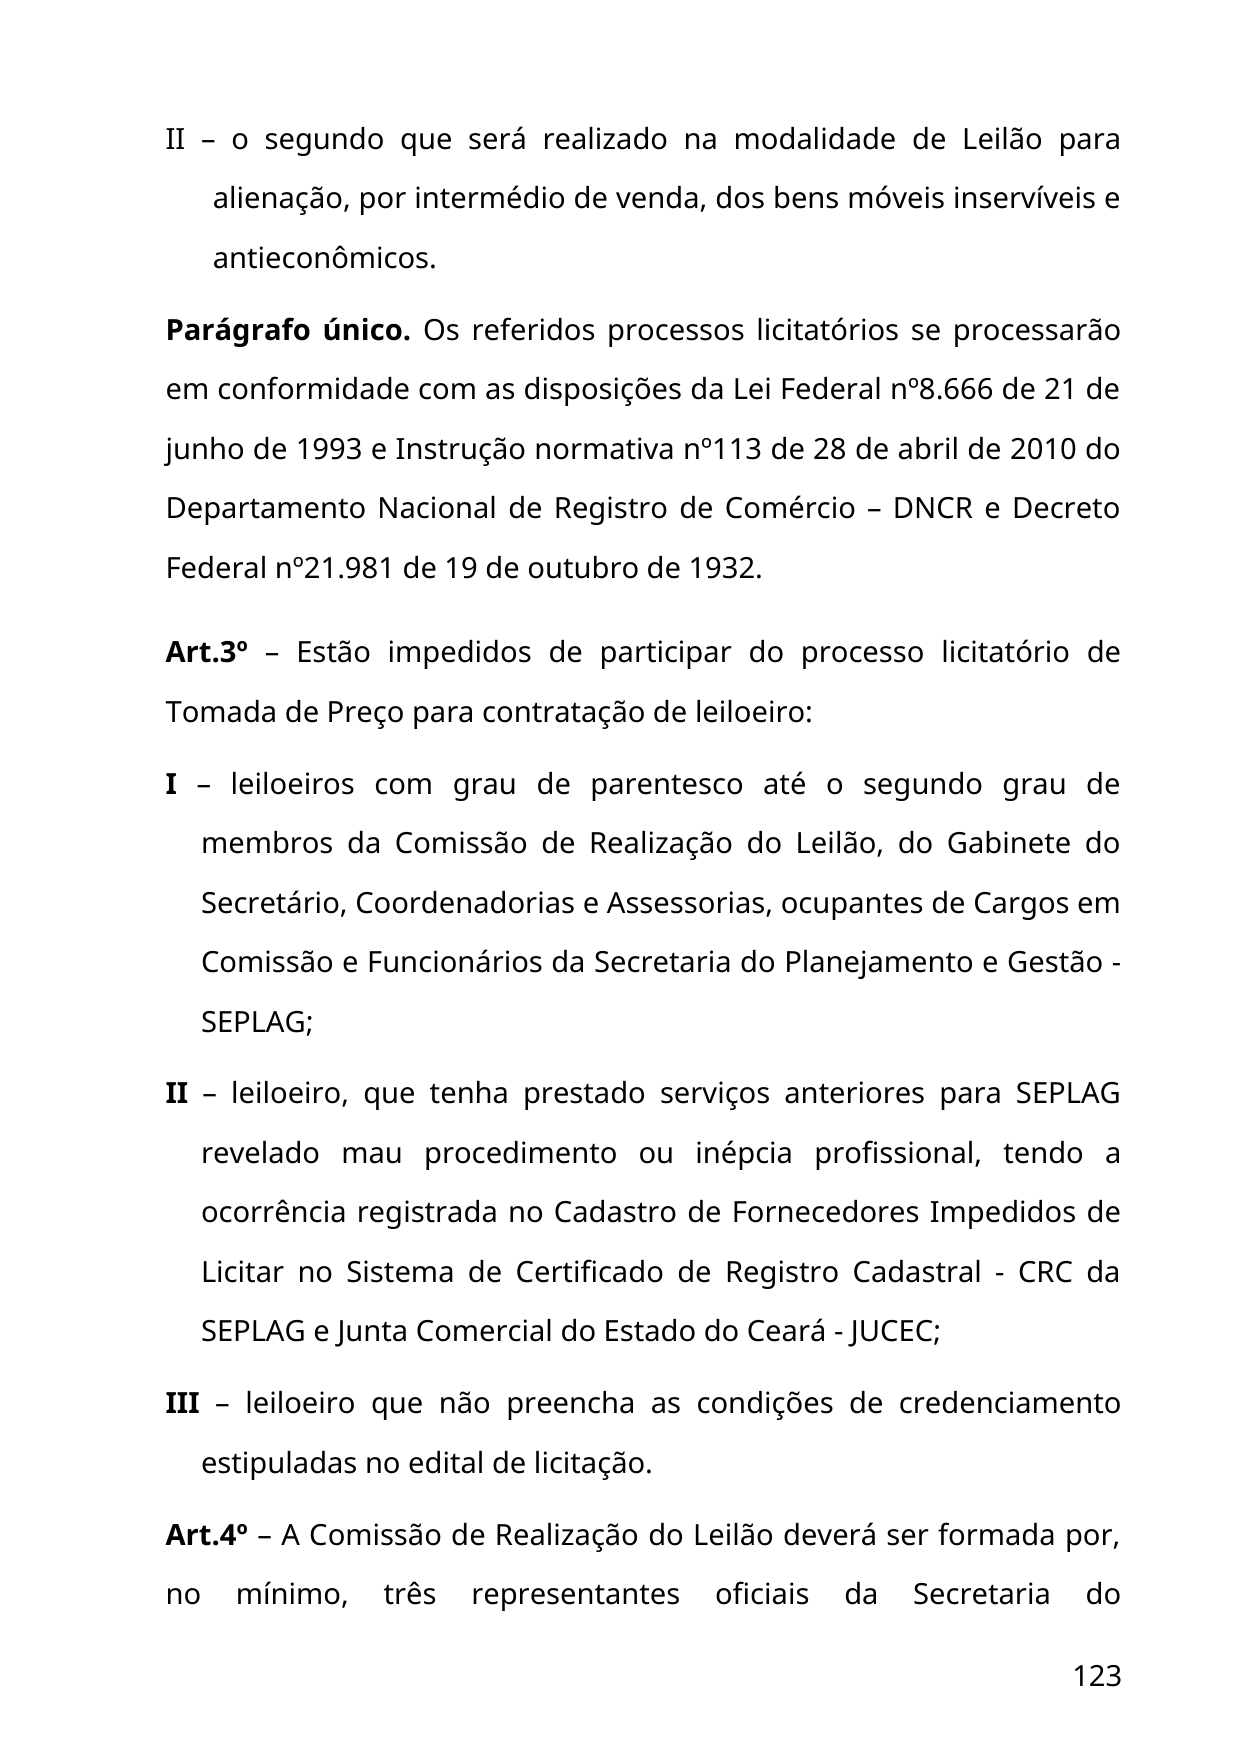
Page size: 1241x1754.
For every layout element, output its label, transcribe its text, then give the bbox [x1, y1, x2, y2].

text II – o segundo que será realizado na modalidade de Leilão para alienação, por intermédio de venda, dos bens móveis inservíveis e antieconômicos. [165, 118, 1122, 277]
text Art.3º – Estão impedidos de participar do processo licitatório de Tomada de Preço para contratação de leiloeiro: [165, 631, 1122, 731]
text III – leiloeiro que não preencha as condições de credenciamento estipuladas no edital de licitação. [165, 1383, 1122, 1482]
text Art.4º – A Comissão de Realização do Leilão deverá ser formada por, no mínimo, três representantes oficiais da Secretaria do [165, 1514, 1122, 1613]
text II – leiloeiro, que tenha prestado serviços anteriores para SEPLAG revelado mau procedimento ou inépcia profissional, tendo a ocorrência registrada no Cadastro de Fornecedores Impedidos de Licitar no Sistema de Certificado de Registro Cadastral - CRC da SEPLAG e Junta Comercial do Estado do Ceará - JUCEC; [165, 1073, 1122, 1350]
text I – leiloeiros com grau de parentesco até o segundo grau de membros da Comissão de Realização do Leilão, do Gabinete do Secretário, Coordenadorias e Assessorias, ocupantes de Cargos em Comissão e Funcionários da Secretaria do Planejamento e Gestão - SEPLAG; [165, 763, 1122, 1041]
text Parágrafo único. Os referidos processos licitatórios se processarão em conformidade com as disposições da Lei Federal nº8.666 de 21 de junho de 1993 e Instrução normativa nº113 de 28 de abril de 2010 do Departamento Nacional de Registro de Comércio – DNCR e Decreto Federal nº21.981 de 19 de outubro de 1932. [165, 309, 1122, 587]
